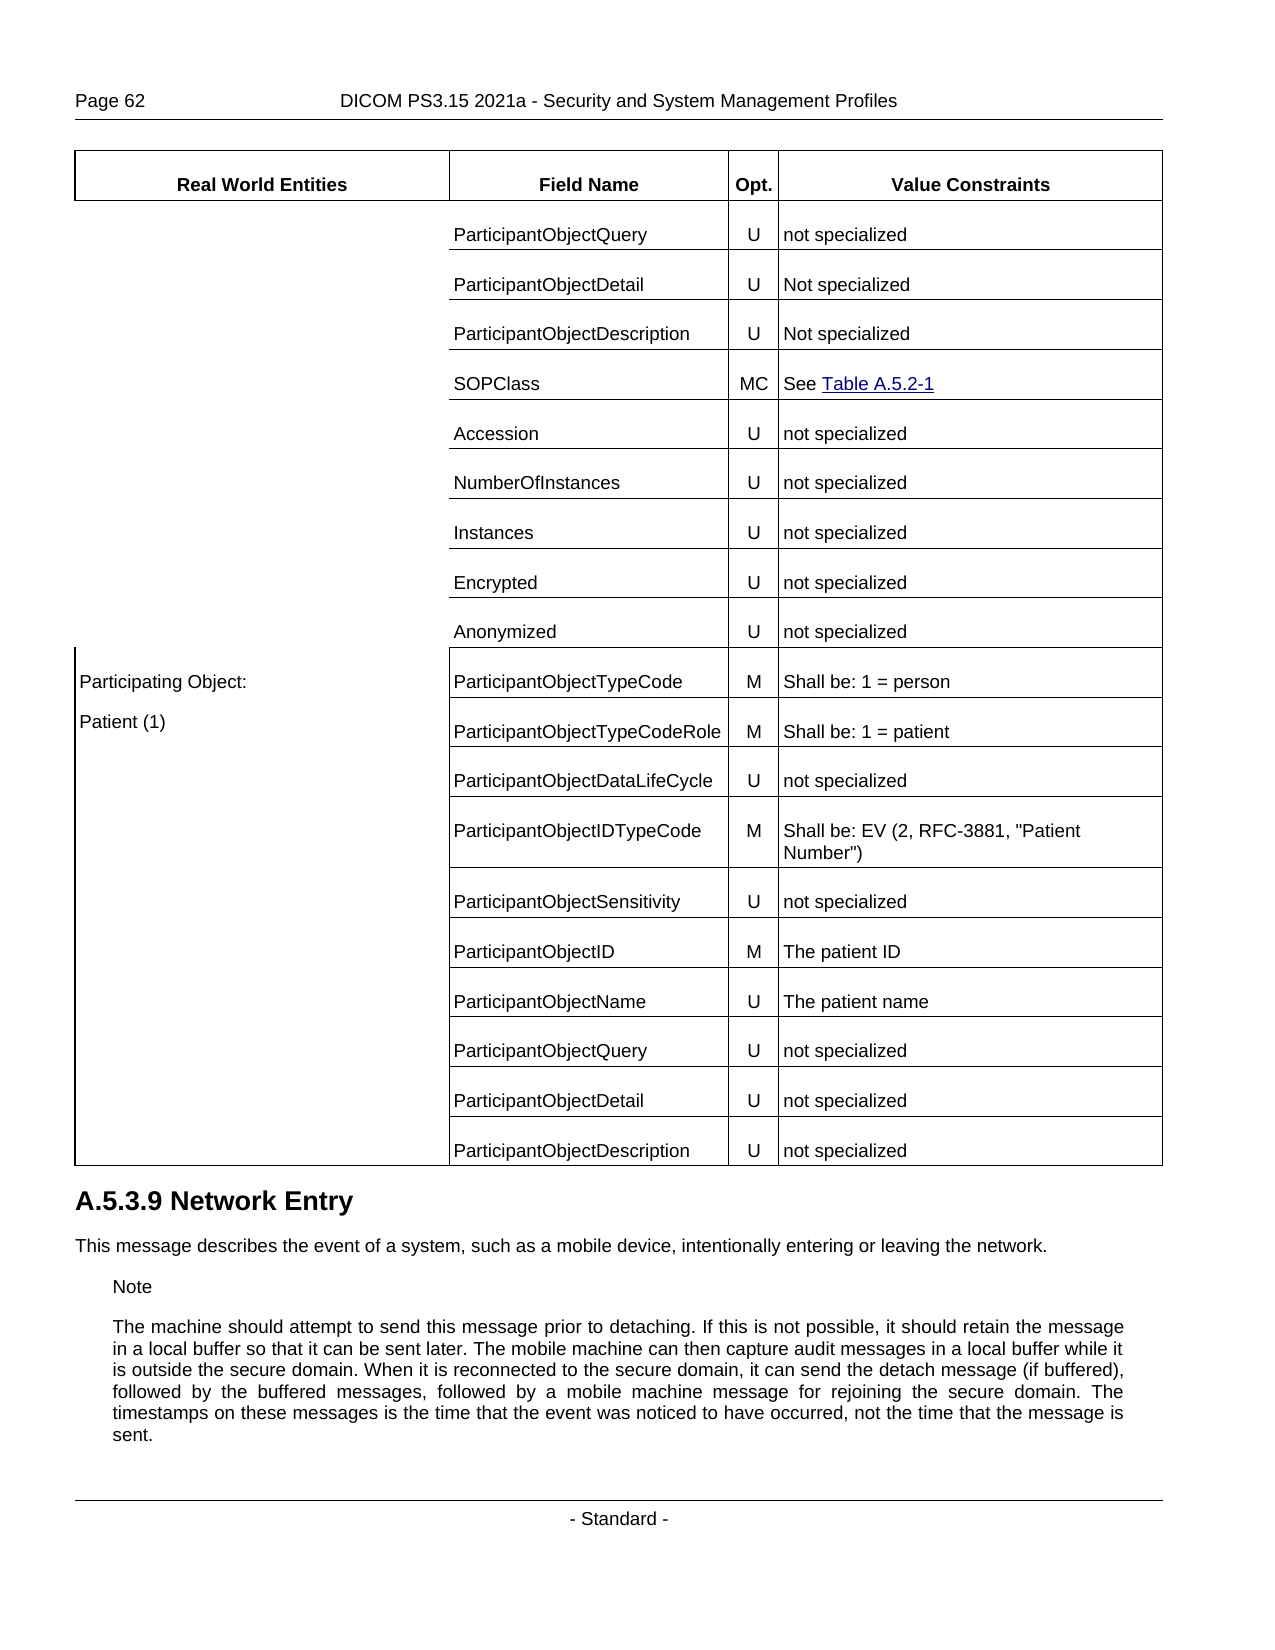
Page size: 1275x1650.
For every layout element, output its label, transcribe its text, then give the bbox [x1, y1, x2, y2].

table_cell The patient ID [779, 918, 1162, 967]
table_cell M [729, 648, 778, 697]
table_cell SOPClass [449, 350, 728, 398]
table_cell M [729, 797, 778, 867]
table_header Field Name [450, 151, 728, 200]
table_cell ParticipantObjectQuery [450, 1017, 728, 1066]
table_cell not specialized [779, 868, 1162, 917]
table_header Value Constraints [779, 151, 1162, 200]
table_cell ParticipantObjectDetail [450, 1067, 728, 1116]
table_cell Not specialized [779, 250, 1162, 299]
table_cell U [729, 300, 778, 349]
table_cell U [729, 1017, 778, 1066]
table_cell U [729, 968, 778, 1016]
table_cell ParticipantObjectID [450, 918, 728, 967]
table_cell Encrypted [449, 549, 728, 597]
table_cell MC [729, 350, 778, 398]
table_cell ParticipantObjectIDTypeCode [450, 797, 728, 867]
table_header Opt. [729, 151, 778, 200]
table_cell ParticipantObjectQuery [449, 201, 728, 249]
table_cell M [729, 918, 778, 967]
table_cell not specialized [779, 598, 1162, 647]
table_cell U [729, 449, 778, 498]
table_cell ParticipantObjectName [450, 968, 728, 1016]
table_cell U [729, 1067, 778, 1116]
table_cell Shall be: 1 = person [779, 648, 1162, 697]
table_cell not specialized [779, 1067, 1162, 1116]
table_cell not specialized [779, 400, 1162, 448]
table_cell not specialized [779, 449, 1162, 498]
table_cell ParticipantObjectDataLifeCycle [450, 747, 728, 796]
table_cell Not specialized [779, 300, 1162, 349]
text A.5.3.9 Network Entry [75, 1185, 1162, 1216]
table_cell ParticipantObjectDescription [449, 300, 728, 349]
table_cell NumberOfInstances [449, 449, 728, 498]
table_cell U [729, 250, 778, 299]
table_cell U [729, 598, 778, 647]
table_cell U [729, 747, 778, 796]
table_cell Anonymized [449, 598, 728, 647]
table_cell not specialized [779, 1117, 1162, 1165]
table_cell ParticipantObjectTypeCodeRole [450, 698, 728, 746]
table_cell ParticipantObjectDetail [449, 250, 728, 299]
table_cell not specialized [779, 1017, 1162, 1066]
table_cell U [729, 868, 778, 917]
table_cell U [729, 201, 778, 249]
table_cell U [729, 499, 778, 547]
table_cell Shall be: 1 = patient [779, 698, 1162, 746]
table_cell M [729, 698, 778, 746]
table_cell U [729, 1117, 778, 1165]
text Note [112, 1275, 1125, 1297]
table_cell Shall be: EV (2, RFC-3881, "Patient Number") [779, 797, 1162, 867]
table_cell U [729, 549, 778, 597]
table_cell not specialized [779, 499, 1162, 547]
table_cell Participating Object: Patient (1) [76, 647, 449, 1165]
table_cell U [729, 400, 778, 448]
table_cell ParticipantObjectTypeCode [450, 648, 728, 697]
table_cell not specialized [779, 549, 1162, 597]
table_cell ParticipantObjectDescription [450, 1117, 728, 1165]
text This message describes the event of a system, such as a mobile device, intentionally entering or leaving the network. [75, 1235, 1162, 1257]
table_header Real World Entities [76, 151, 449, 200]
table_cell See Table A.5.2-1 [779, 350, 1162, 398]
table_cell The patient name [779, 968, 1162, 1016]
table_cell not specialized [779, 201, 1162, 249]
text The machine should attempt to send this message prior to detaching. If this is not possible, it should retain the message in a local buffer so that it can be sent later. The mobile machine can then capture audit messages in a local buffer while it is outside the secure domain. When it is reconnected to the secure domain, it can send the detach message (if buffered), followed by the buffered messages, followed by a mobile machine message for rejoining the secure domain. The timestamps on these messages is the time that the event was noticed to have occurred, not the time that the message is sent. [112, 1316, 1125, 1445]
table_cell Instances [449, 499, 728, 547]
table_cell not specialized [779, 747, 1162, 796]
table_cell ParticipantObjectSensitivity [450, 868, 728, 917]
table_cell Accession [449, 400, 728, 448]
